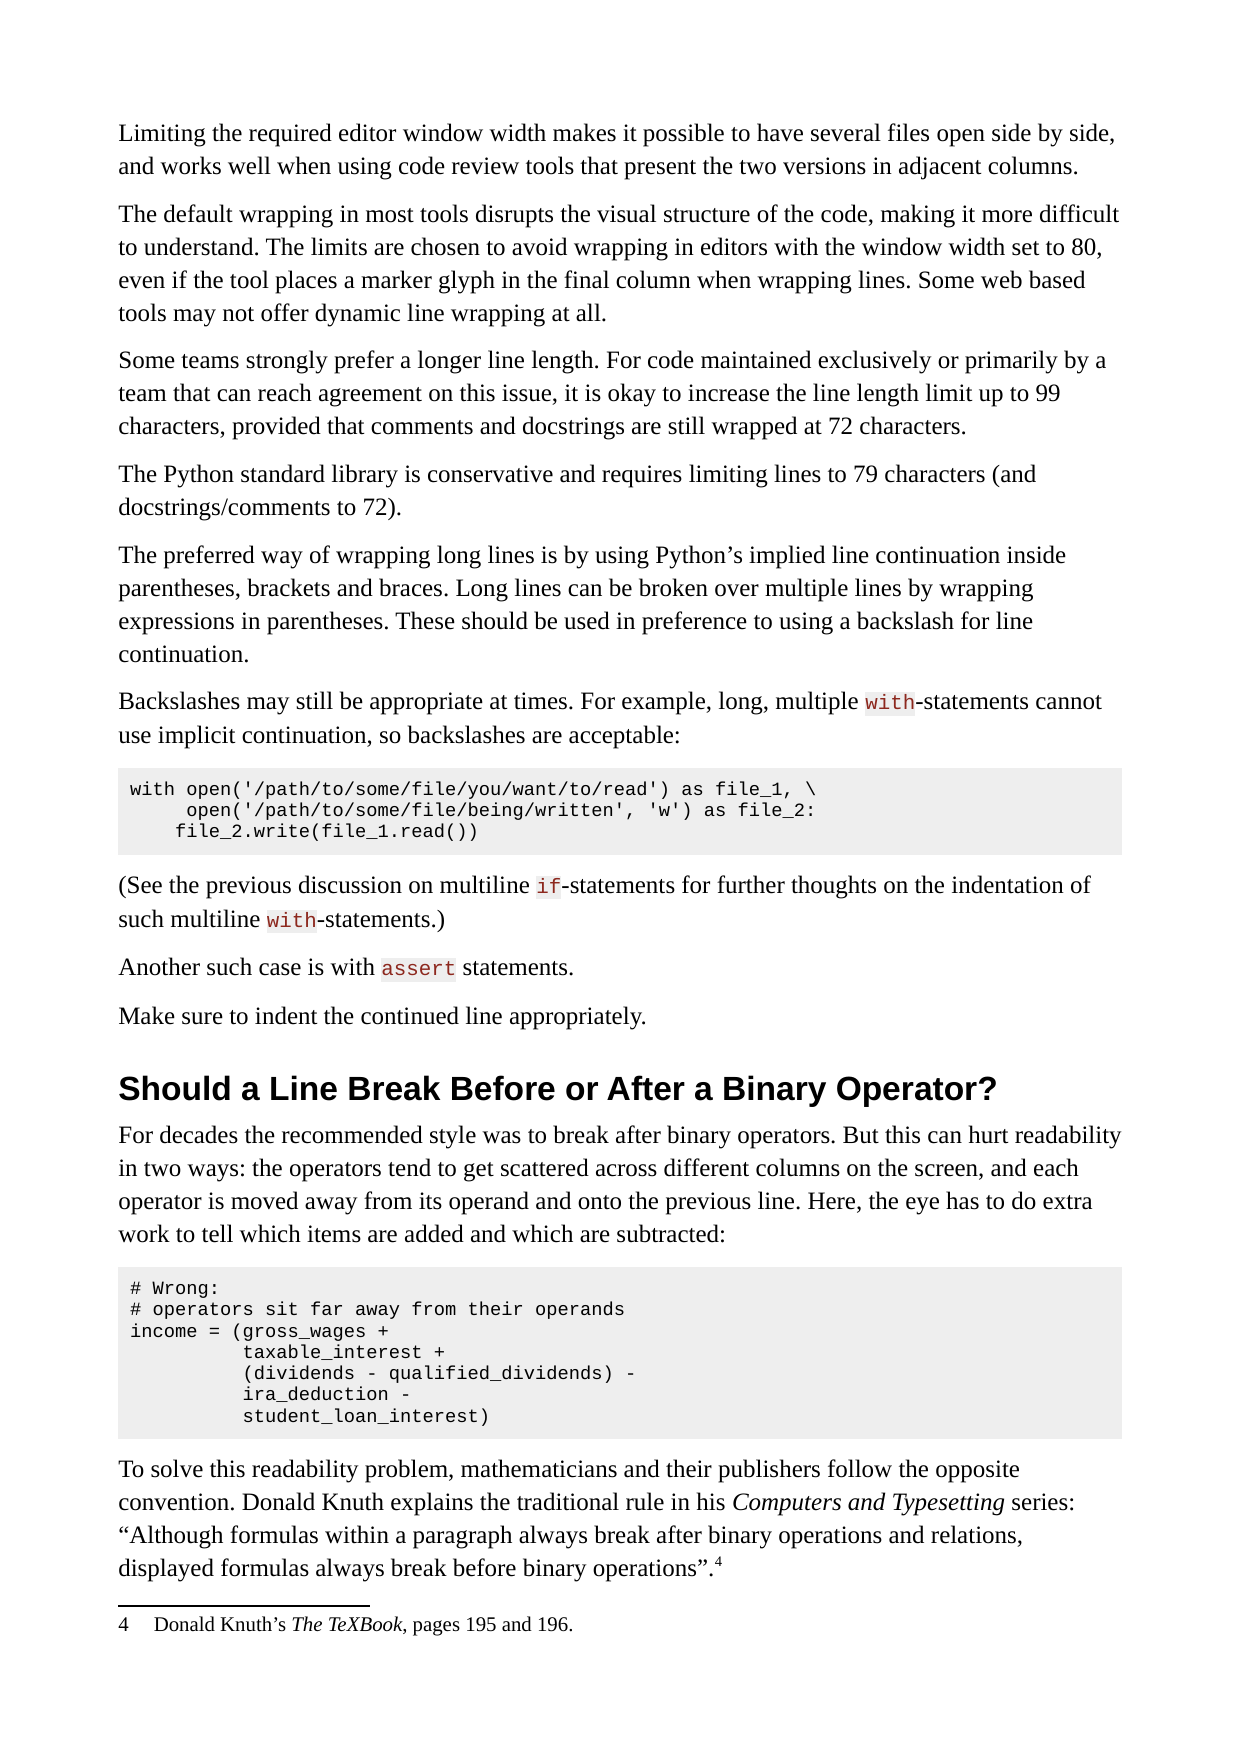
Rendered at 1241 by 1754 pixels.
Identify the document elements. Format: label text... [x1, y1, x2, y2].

text (dividends - qualified_dividends) - [118, 1364, 1122, 1385]
text The Python standard library is conservative and requires limiting lines to 79 characters (and docstrings/comments to 72). [118, 459, 1122, 521]
text student_loan_interest) [118, 1406, 1122, 1439]
text Donald Knuth’s The TeXBook, pages 195 and 196. [118, 1612, 1122, 1636]
text taxable_interest + [118, 1343, 1122, 1364]
text Make sure to indent the continued line appropriately. [118, 1001, 1122, 1029]
text file_2.write(file_1.read()) [118, 822, 1122, 855]
text Another such case is with assert statements. [118, 952, 1122, 982]
text # operators sit far away from their operands [118, 1300, 1122, 1321]
text The preferred way of wrapping long lines is by using Python’s implied line continuation inside parentheses, brackets and braces. Long lines can be broken over multiple lines by wrapping expressions in parentheses. These should be used in preference to using a backslash for line continuation. [118, 540, 1122, 667]
text income = (gross_wages + [118, 1321, 1122, 1343]
subtitle Should a Line Break Before or After a Binary Operator? [118, 1069, 1122, 1108]
text open('/path/to/some/file/being/written', 'w') as file_2: [118, 801, 1122, 822]
text # Wrong: [118, 1267, 1122, 1300]
text Some teams strongly prefer a longer line length. For code maintained exclusively or primarily by a team that can reach agreement on this issue, it is okay to increase the line length limit up to 99 characters, provided that comments and docstrings are still wrapped at 72 characters. [118, 345, 1122, 440]
text The default wrapping in most tools disrupts the visual structure of the code, making it more difficult to understand. The limits are chosen to avoid wrapping in editors with the window width set to 80, even if the tool places a marker glyph in the final column when wrapping lines. Some web based tools may not offer dynamic line wrapping at all. [118, 199, 1122, 327]
text with open('/path/to/some/file/you/want/to/read') as file_1, \ [118, 768, 1122, 801]
text Limiting the required editor window width makes it possible to have several files open side by side, and works well when using code review tools that present the two versions in adjacent columns. [118, 118, 1122, 180]
text (See the previous discussion on multiline if-statements for further thoughts on the indentation of such multiline with-statements.) [118, 870, 1122, 933]
text ira_deduction - [118, 1385, 1122, 1406]
text To solve this readability problem, mathematicians and their publishers follow the opposite convention. Donald Knuth explains the traditional rule in his Computers and Typesetting series: “Although formulas within a paragraph always break after binary operations and relations, displayed formulas always break before binary operations”. [118, 1454, 1122, 1582]
text Backslashes may still be appropriate at times. For example, long, multiple with-statements cannot use implicit continuation, so backslashes are acceptable: [118, 686, 1122, 749]
text For decades the recommended style was to break after binary operators. But this can hurt readability in two ways: the operators tend to get scattered across different columns on the screen, and each operator is moved away from its operand and onto the previous line. Here, the eye has to do extra work to tell which items are added and which are subtracted: [118, 1120, 1122, 1248]
